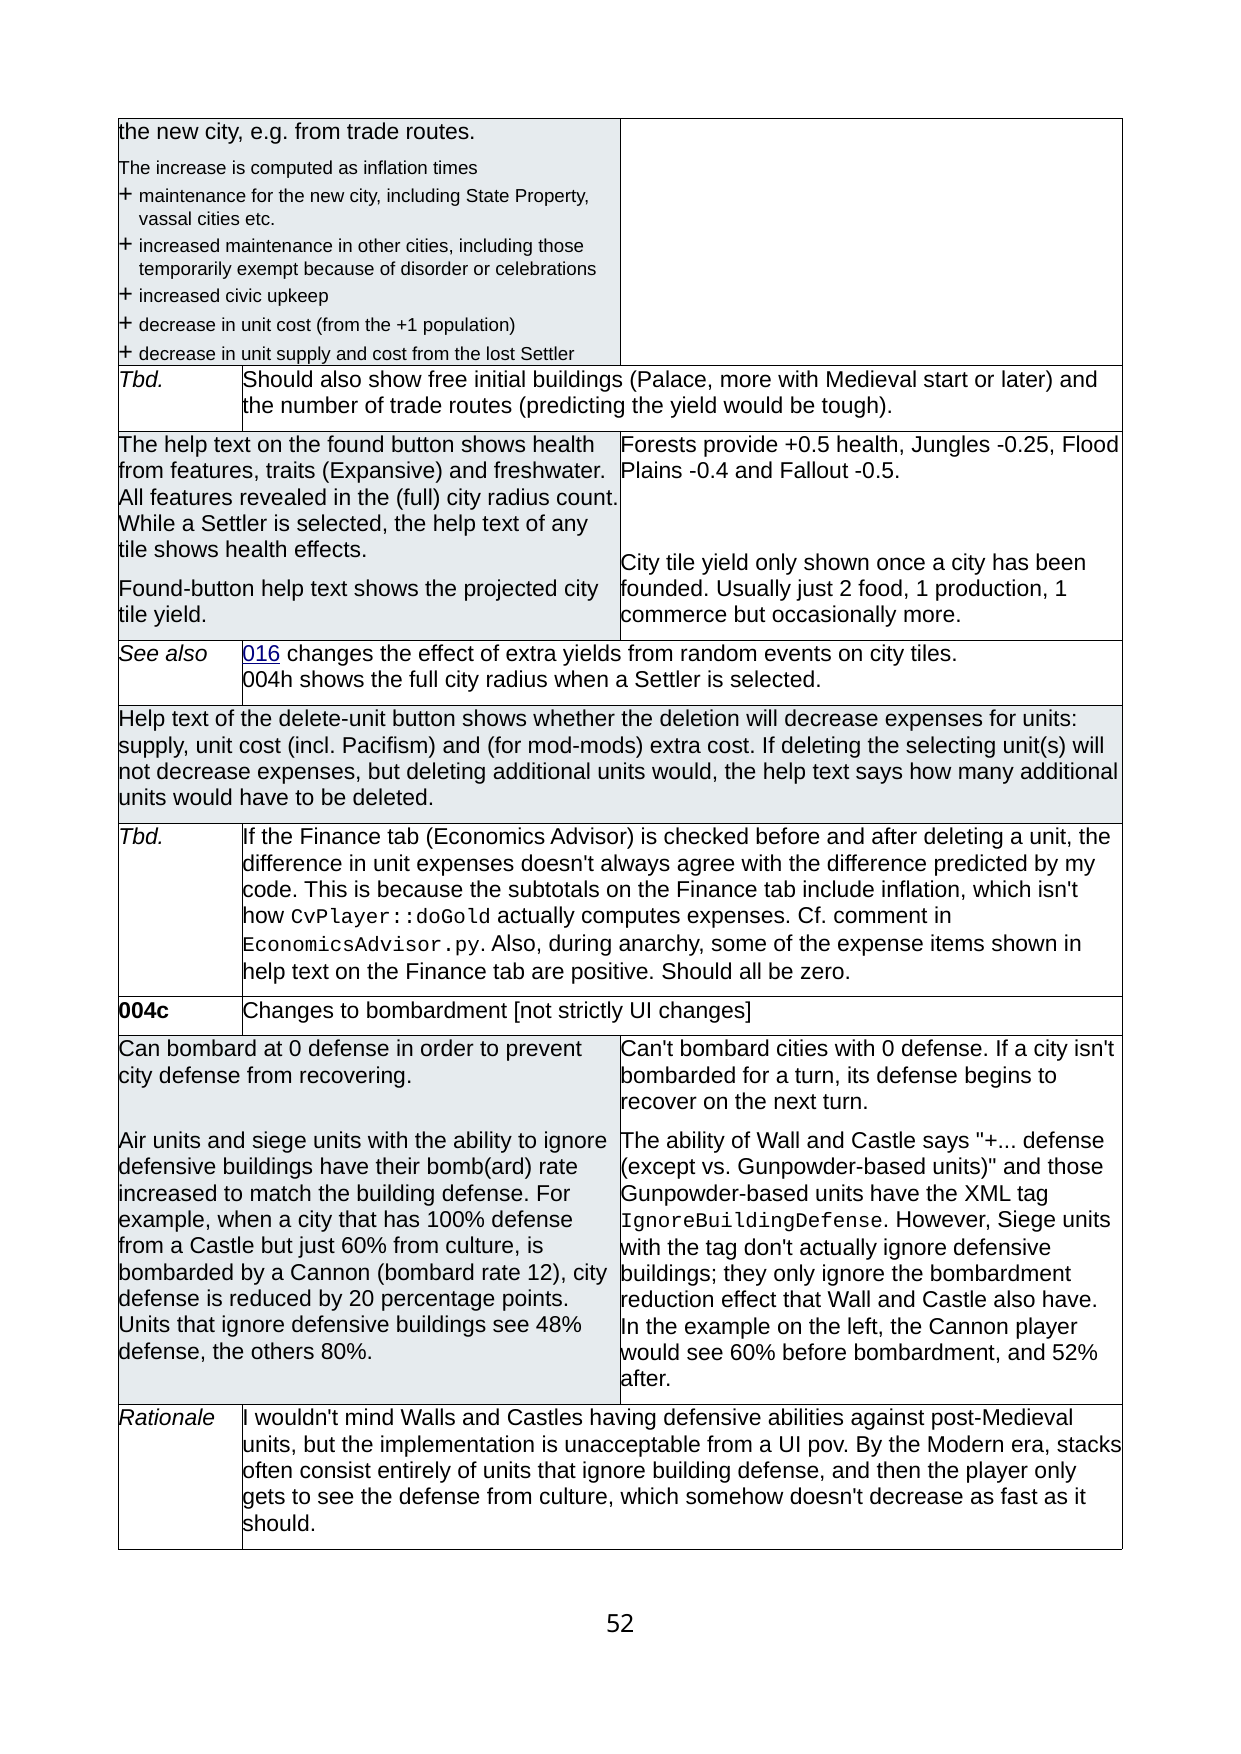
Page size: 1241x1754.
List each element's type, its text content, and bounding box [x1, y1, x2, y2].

table_cell 004c [119, 997, 242, 1035]
table_cell I wouldn't mind Walls and Castles having defensive abilities against post-Medieval units, but the implementation is unacceptable from a UI pov. By the Modern era, stacks often consist entirely of units that ignore building defense, and then the player only gets to see the defense from culture, which somehow doesn't decrease as fast as it should. [243, 1405, 1122, 1548]
table_cell 016 changes the effect of extra yields from random events on city tiles. 004h shows the full city radius when a Settler is selected. [243, 641, 1122, 705]
table_cell Can't bombard cities with 0 defense. If a city isn't bombarded for a turn, its defense begins to recover on the next turn. The ability of Wall and Castle says "+... defense (except vs. Gunpowder-based units)" and those Gunpowder-based units have the XML tag IgnoreBuildingDefense. However, Siege units with the tag don't actually ignore defensive buildings; they only ignore the bombardment reduction effect that Wall and Castle also have. In the example on the left, the Cannon player would see 60% before bombardment, and 52% after. [621, 1036, 1122, 1404]
table_cell the new city, e.g. from trade routes. The increase is computed as inflation times maintenance for the new city, including State Property, vassal cities etc. increased maintenance in other cities, including those temporarily exempt because of disorder or celebrations increased civic upkeep decrease in unit cost (from the +1 population) decrease in unit supply and cost from the lost Settler [119, 119, 620, 365]
table_cell See also [119, 641, 242, 705]
table_cell [621, 119, 1122, 365]
table_cell Tbd. [119, 824, 242, 996]
table_cell Changes to bombardment [not strictly UI changes] [243, 997, 1122, 1035]
table_cell The help text on the found button shows health from features, traits (Expansive) and freshwater. All features revealed in the (full) city radius count. While a Settler is selected, the help text of any tile shows health effects. Found-button help text shows the projected city tile yield. [119, 432, 620, 640]
table_cell Help text of the delete-unit button shows whether the deletion will decrease expenses for units: supply, unit cost (incl. Pacifism) and (for mod-mods) extra cost. If deleting the selecting unit(s) will not decrease expenses, but deleting additional units would, the help text says how many additional units would have to be deleted. [119, 706, 1122, 823]
table_cell Should also show free initial buildings (Palace, more with Medieval start or later) and the number of trade routes (predicting the yield would be tough). [243, 366, 1122, 431]
table_cell Tbd. [119, 366, 242, 431]
table_cell Rationale [119, 1405, 242, 1548]
table_cell If the Finance tab (Economics Advisor) is checked before and after deleting a unit, the difference in unit expenses doesn't always agree with the difference predicted by my code. This is because the subtotals on the Finance tab include inflation, which isn't how CvPlayer::doGold actually computes expenses. Cf. comment in EconomicsAdvisor.py. Also, during anarchy, some of the expense items shown in help text on the Finance tab are positive. Should all be zero. [243, 824, 1122, 996]
table_cell Forests provide +0.5 health, Jungles -0.25, Flood Plains -0.4 and Fallout -0.5. City tile yield only shown once a city has been founded. Usually just 2 food, 1 production, 1 commerce but occasionally more. [621, 432, 1122, 640]
table_cell Can bombard at 0 defense in order to prevent city defense from recovering. Air units and siege units with the ability to ignore defensive buildings have their bomb(ard) rate increased to match the building defense. For example, when a city that has 100% defense from a Castle but just 60% from culture, is bombarded by a Cannon (bombard rate 12), city defense is reduced by 20 percentage points. Units that ignore defensive buildings see 48% defense, the others 80%. [119, 1036, 620, 1404]
